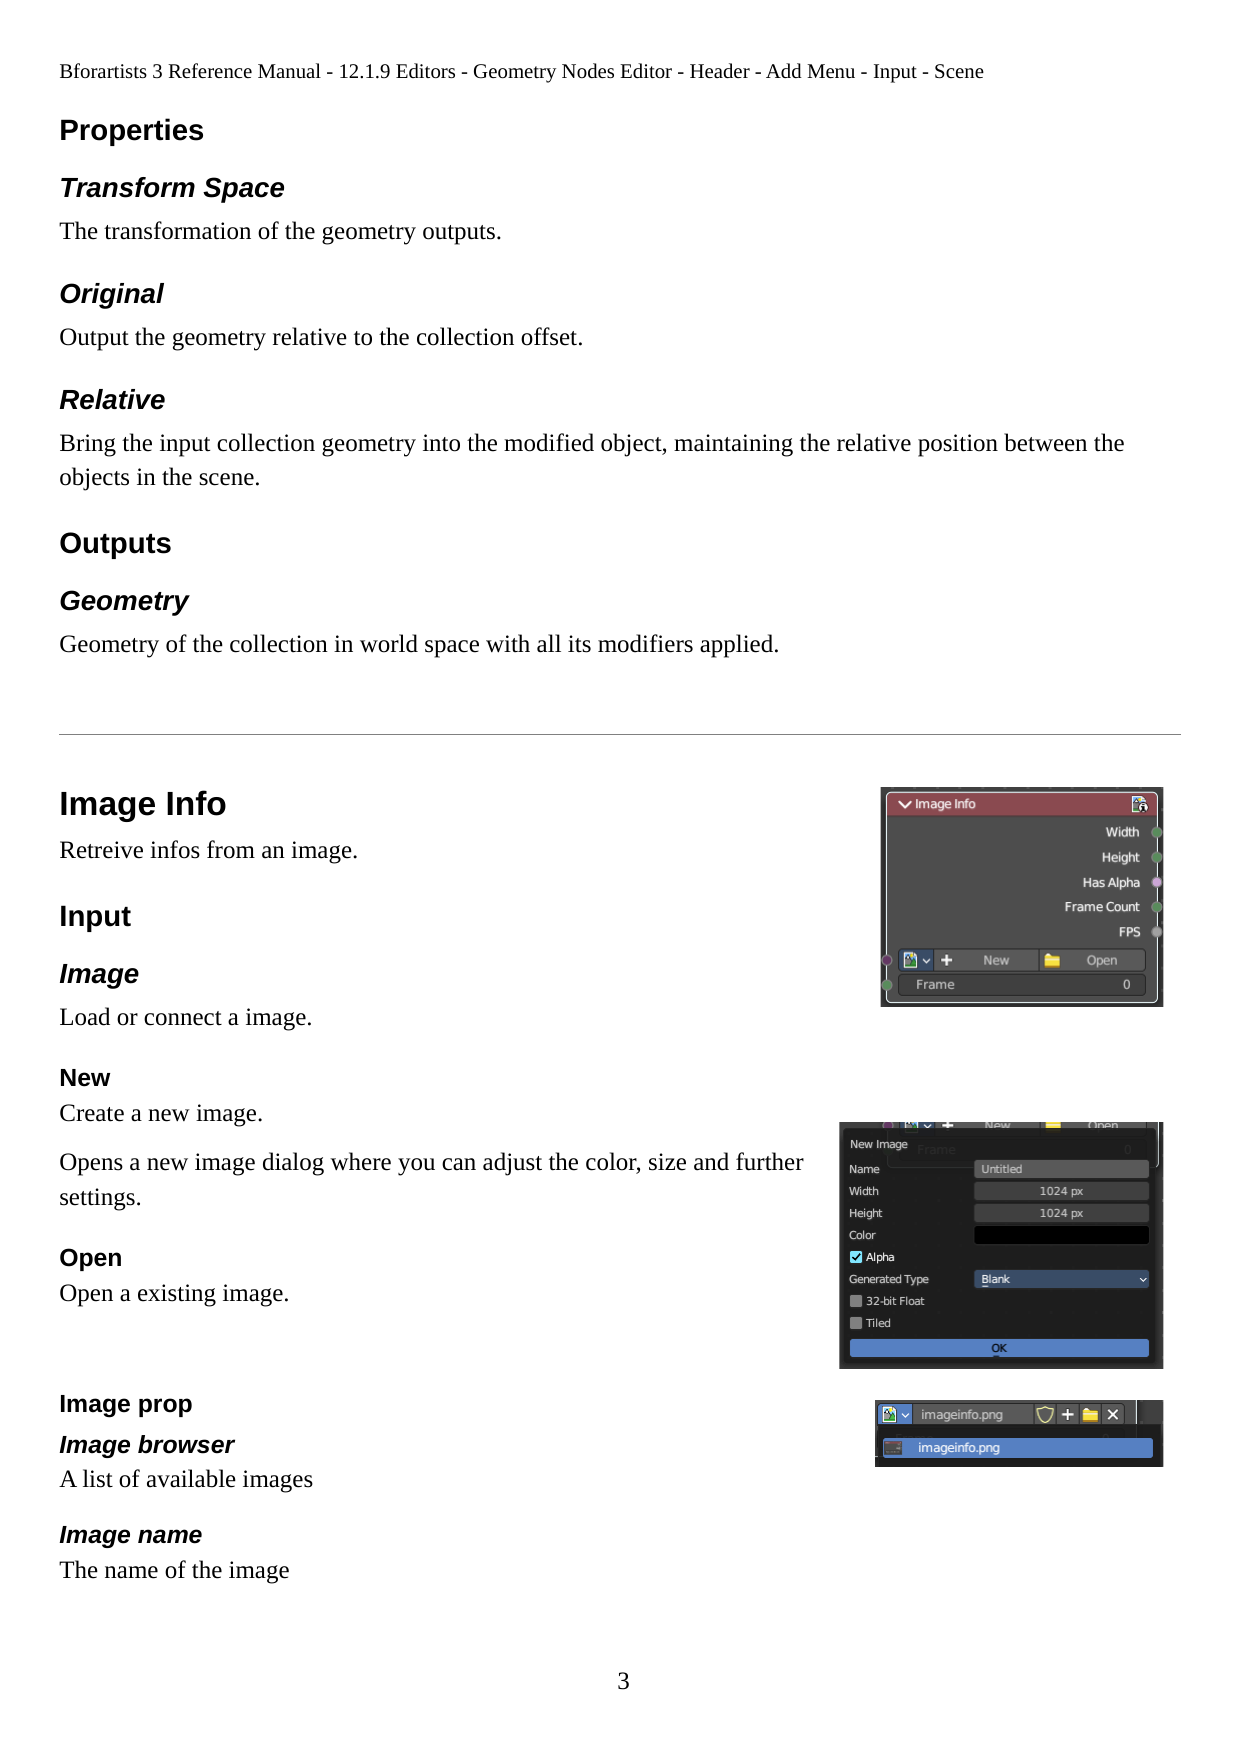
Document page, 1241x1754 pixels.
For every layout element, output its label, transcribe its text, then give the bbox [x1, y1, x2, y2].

text [1164, 1278, 1181, 1307]
subtitle [1164, 1430, 1181, 1458]
text Output the geometry relative to the collection offset. [59, 322, 1181, 350]
subtitle Properties [59, 113, 1181, 146]
subtitle [1164, 899, 1181, 932]
subtitle Image Info [59, 784, 1181, 823]
text A list of available images [59, 1464, 1181, 1493]
subtitle [1164, 1243, 1181, 1272]
text Bring the input collection geometry into the modified object, maintaining the relative position between the objects in the scene. [59, 428, 1181, 491]
subtitle Image prop [59, 1389, 1181, 1417]
text Create a new image. [59, 1098, 1181, 1127]
subtitle [1164, 957, 1181, 989]
picture [875, 1400, 1164, 1467]
text Opens a new image dialog where you can adjust the color, size and further settings. [59, 1147, 839, 1211]
text Retreive infos from an image. [59, 835, 880, 864]
subtitle Original [59, 277, 1181, 309]
subtitle Outputs [59, 526, 1181, 559]
subtitle Open [59, 1243, 839, 1272]
subtitle Relative [59, 383, 1181, 415]
subtitle Image name [59, 1520, 1181, 1548]
text The transformation of the geometry outputs. [59, 216, 1181, 244]
text Load or connect a image. [59, 1002, 1181, 1031]
subtitle Image [59, 957, 880, 989]
text Open a existing image. [59, 1278, 839, 1307]
text The name of the image [59, 1555, 1181, 1583]
subtitle New [59, 1063, 1181, 1092]
subtitle Transform Space [59, 171, 1181, 203]
picture [880, 787, 1164, 1007]
text Geometry of the collection in world space with all its modifiers applied. [59, 629, 1181, 658]
subtitle Image browser [59, 1430, 875, 1458]
subtitle Geometry [59, 584, 1181, 616]
subtitle Input [59, 899, 880, 932]
picture [839, 1122, 1164, 1369]
